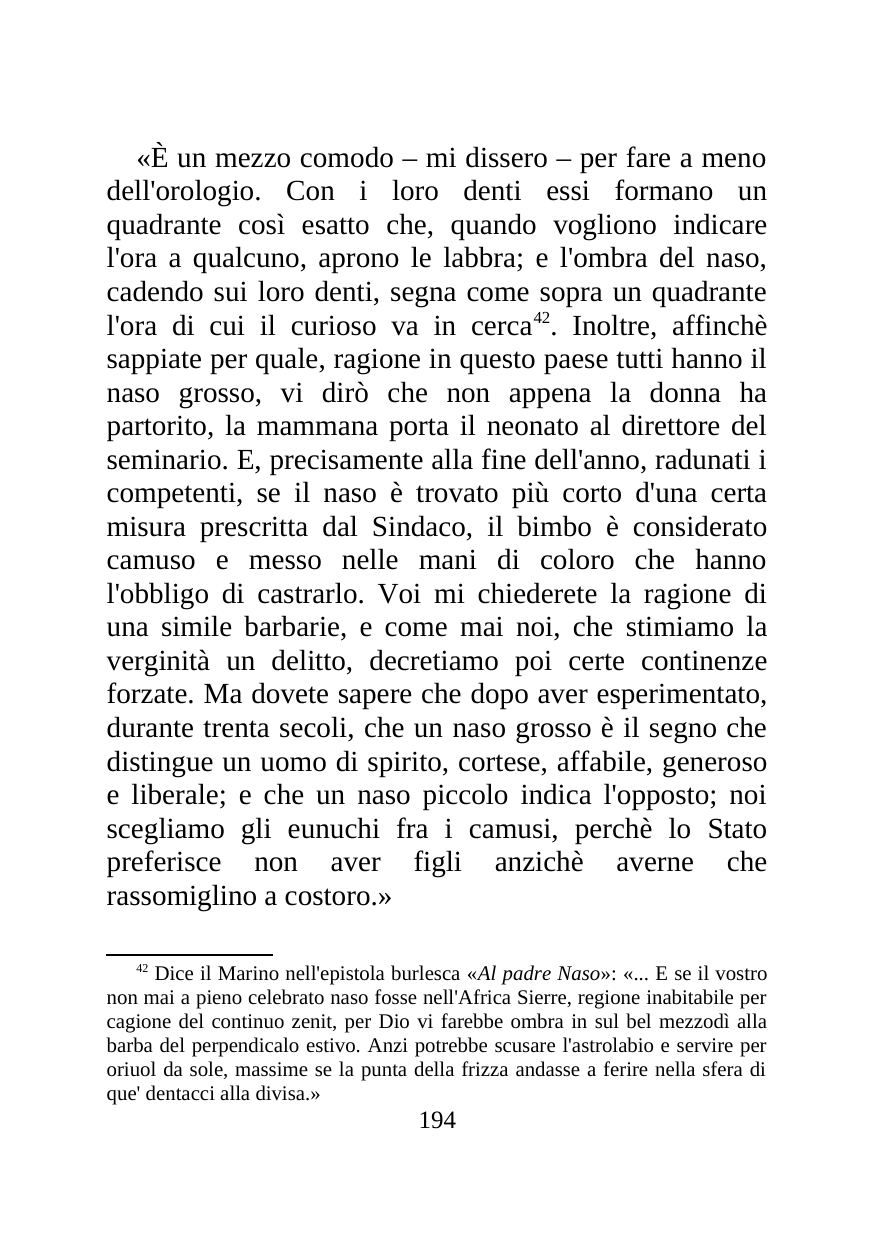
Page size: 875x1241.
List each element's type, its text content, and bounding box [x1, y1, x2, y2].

text Dice il Marino nell'epistola burlesca «Al padre Naso»: «... E se il vostro non mai a pieno celebrato naso fosse nell'Africa Sierre, regione inabitabile per cagione del continuo zenit, per Dio vi farebbe ombra in sul bel mezzodì alla barba del perpendicalo estivo. Anzi potrebbe scusare l'astrolabio e servire per oriuol da sole, massime se la punta della frizza andasse a ferire nella sfera di que' dentacci alla divisa.» [106, 961, 768, 1105]
text «È un mezzo comodo ‒ mi dissero ‒ per fare a meno dell'orologio. Con i loro denti essi formano un quadrante così esatto che, quando vogliono indicare l'ora a qualcuno, aprono le labbra; e l'ombra del naso, cadendo sui loro denti, segna come sopra un quadrante l'ora di cui il curioso va in cerca. Inoltre, affinchè sappiate per quale, ragione in questo paese tutti hanno il naso grosso, vi dirò che non appena la donna ha partorito, la mammana porta il neonato al direttore del seminario. E, precisamente alla fine dell'anno, radunati i competenti, se il naso è trovato più corto d'una certa misura prescritta dal Sindaco, il bimbo è considerato camuso e messo nelle mani di coloro che hanno l'obbligo di castrarlo. Voi mi chiederete la ragione di una simile barbarie, e come mai noi, che stimiamo la verginità un delitto, decretiamo poi certe continenze forzate. Ma dovete sapere che dopo aver esperimentato, durante trenta secoli, che un naso grosso è il segno che distingue un uomo di spirito, cortese, affabile, generoso e liberale; e che un naso piccolo indica l'opposto; noi scegliamo gli eunuchi fra i camusi, perchè lo Stato preferisce non aver figli anzichè averne che rassomiglino a costoro.» [106, 140, 768, 911]
